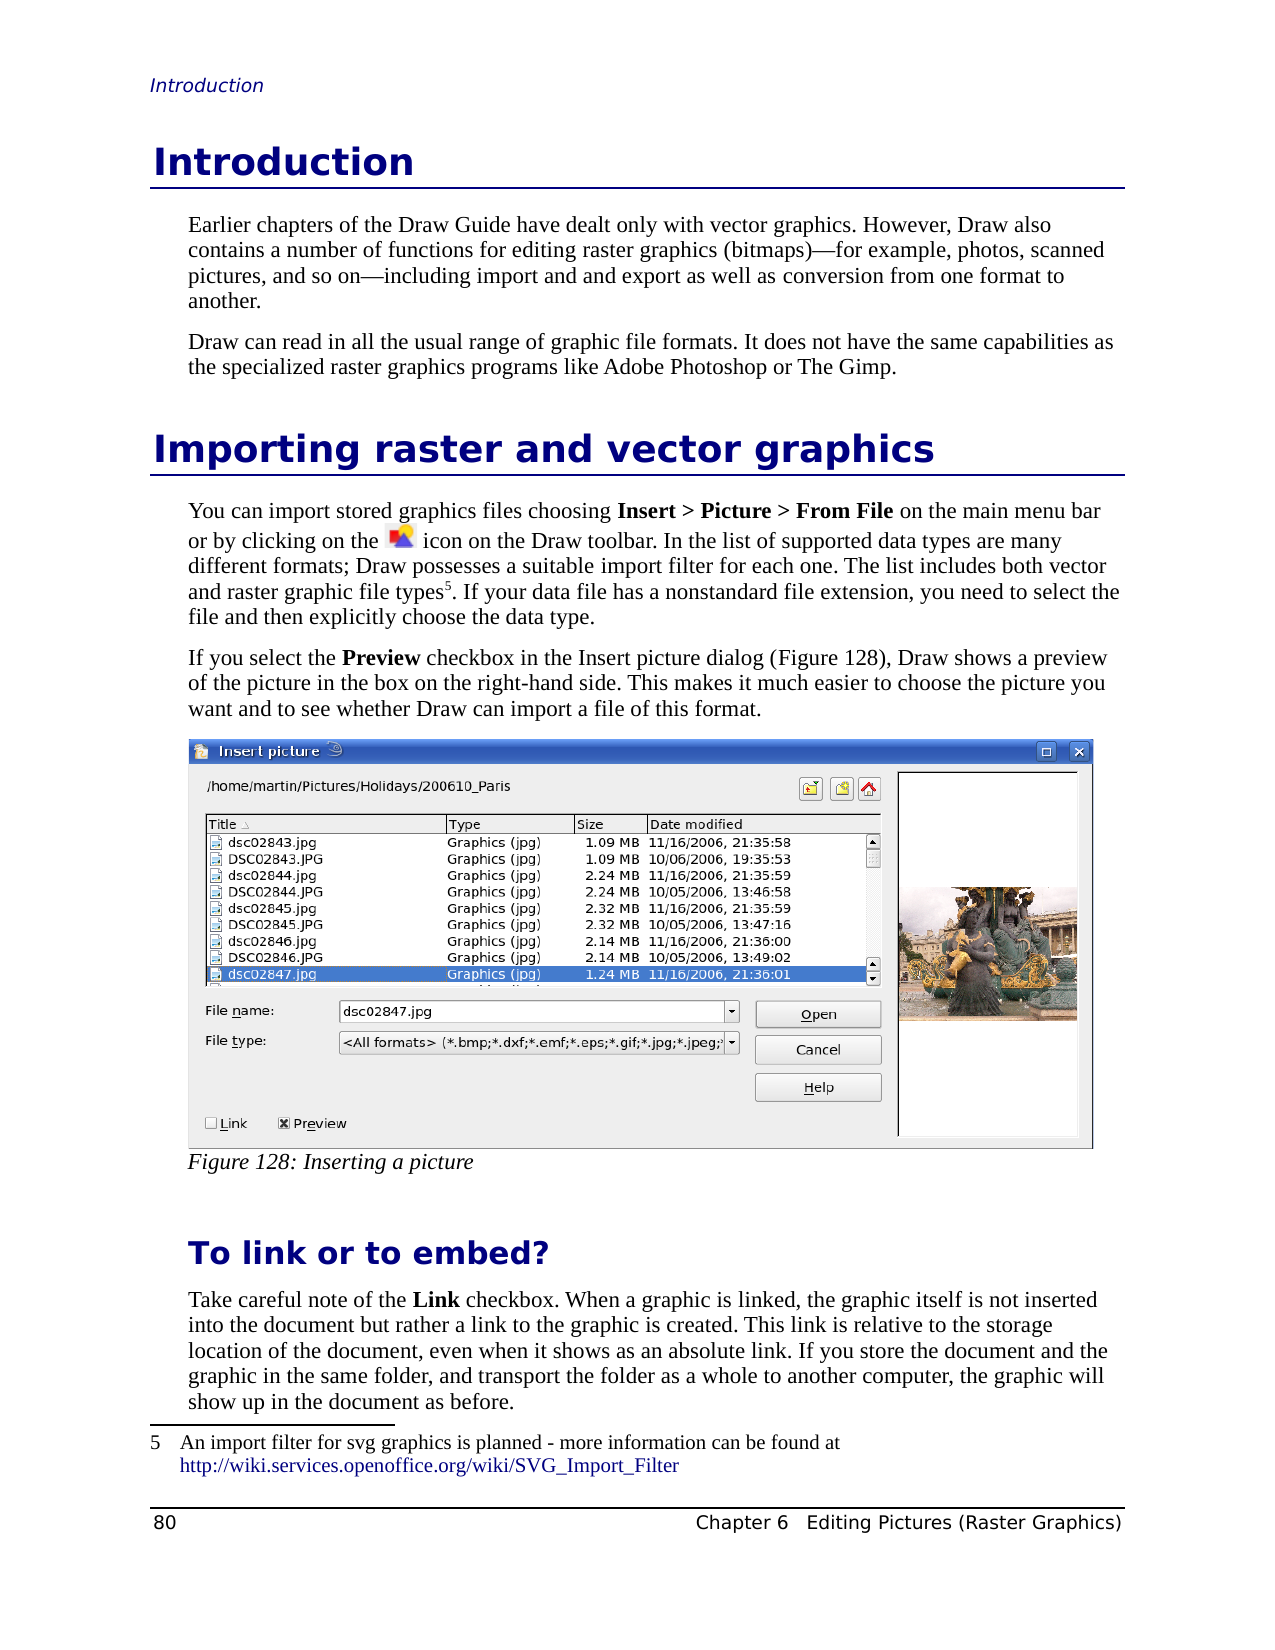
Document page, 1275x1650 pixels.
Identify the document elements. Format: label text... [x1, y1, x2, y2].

text Take careful note of the Link checkbox. When a graphic is linked, the graphic itself is not inserted into the document but rather a link to the graphic is created. This link is relative to the storage location of the document, even when it shows as an absolute link. If you store the document and the graphic in the same folder, and transport the folder as a whole to another computer, the graphic will show up in the document as before. [188, 1287, 1125, 1414]
list Figure 128: Inserting a picture [187, 1149, 1095, 1174]
subtitle Introduction [150, 138, 1125, 187]
list An import filter for svg graphics is planned - more information can be found at http://wiki.services.openoffice.org/wiki/SVG_Import_Filter [150, 1431, 1125, 1477]
picture [188, 739, 1094, 1149]
picture [384, 523, 418, 548]
text Draw can read in all the usual range of graphic file formats. It does not have the same capabilities as the specialized raster graphics programs like Adobe Photoshop or The Gimp. [188, 329, 1125, 380]
text Earlier chapters of the Draw Guide have dealt only with vector graphics. However, Draw also contains a number of functions for editing raster graphics (bitmaps)—for example, photos, scanned pictures, and so on—including import and and export as well as conversion from one format to another. [188, 212, 1125, 314]
list You can import stored graphics files choosing Insert > Picture > From File on the main menu bar or by clicking on the icon on the Draw toolbar. In the list of supported data types are many different formats; Draw possesses a suitable import filter for each one. The list includes both vector and raster graphic file types. If your data file has a nonstandard file extension, you need to select the file and then explicitly choose the data type. [188, 498, 1125, 629]
subtitle To link or to embed? [188, 1236, 1125, 1272]
subtitle Importing raster and vector graphics [150, 424, 1125, 474]
list If you select the Preview checkbox in the Insert picture dialog (Figure 128), Draw shows a preview of the picture in the box on the right-hand side. This makes it much easier to choose the picture you want and to see whether Draw can import a file of this format. [188, 644, 1125, 721]
